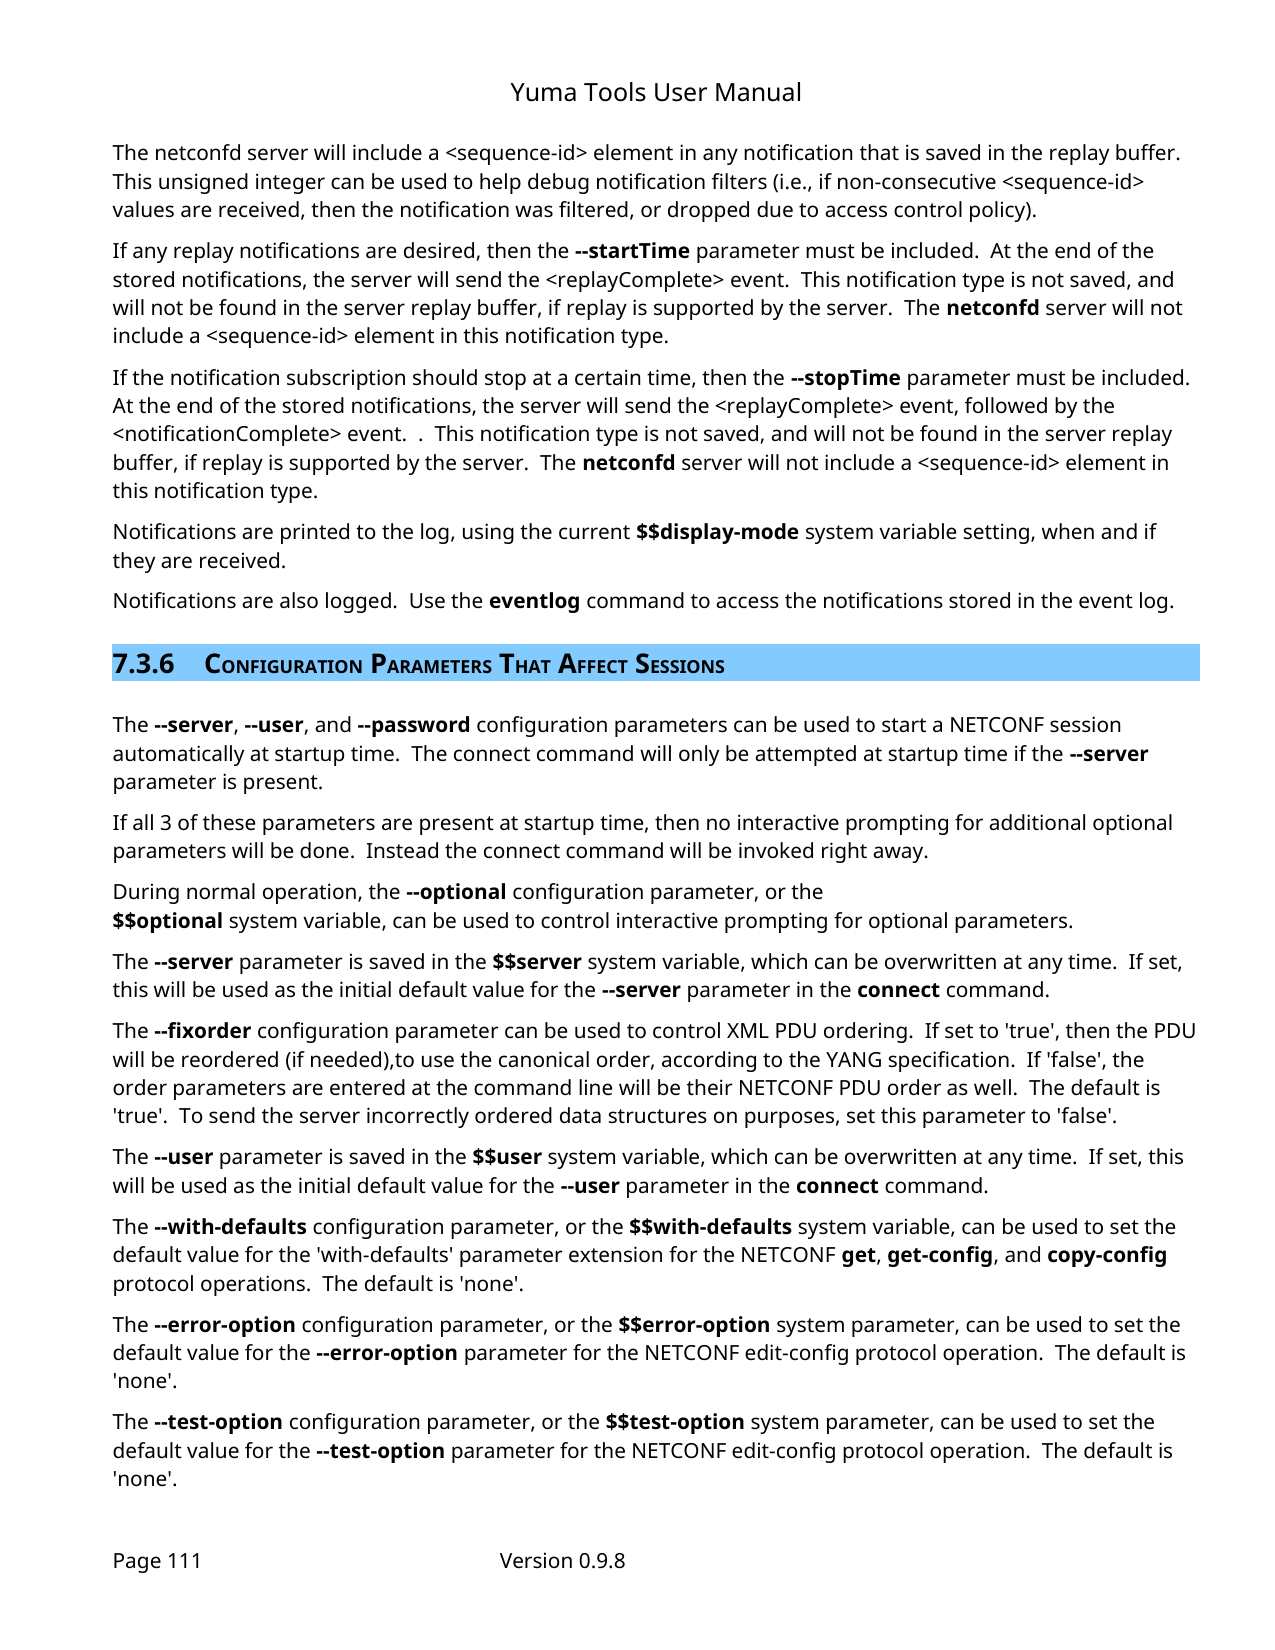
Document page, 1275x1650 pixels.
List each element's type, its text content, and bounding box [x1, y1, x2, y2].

text If any replay notifications are desired, then the --startTime parameter must be included. At the end of the stored notifications, the server will send the <replayComplete> event. This notification type is not saved, and will not be found in the server replay buffer, if replay is supported by the server. The netconfd server will not include a <sequence-id> element in this notification type. [112, 236, 1200, 350]
subtitle Configuration Parameters That Affect Sessions [112, 644, 1200, 681]
text If the notification subscription should stop at a certain time, then the --stopTime parameter must be included. At the end of the stored notifications, the server will send the <replayComplete> event, followed by the <notificationComplete> event. . This notification type is not saved, and will not be found in the server replay buffer, if replay is supported by the server. The netconfd server will not include a <sequence-id> element in this notification type. [112, 363, 1200, 505]
text If all 3 of these parameters are present at startup time, then no interactive prompting for additional optional parameters will be done. Instead the connect command will be invoked right away. [112, 808, 1200, 865]
text The --server parameter is saved in the $$server system variable, which can be overwritten at any time. If set, this will be used as the initial default value for the --server parameter in the connect command. [112, 947, 1200, 1004]
text During normal operation, the --optional configuration parameter, or the $$optional system variable, can be used to control interactive prompting for optional parameters. [112, 877, 1200, 934]
text Notifications are also logged. Use the eventlog command to access the notifications stored in the event log. [112, 587, 1200, 615]
text The --server, --user, and --password configuration parameters can be used to start a NETCONF session automatically at startup time. The connect command will only be attempted at startup time if the --server parameter is present. [112, 710, 1200, 796]
text The --with-defaults configuration parameter, or the $$with-defaults system variable, can be used to set the default value for the 'with-defaults' parameter extension for the NETCONF get, get-config, and copy-config protocol operations. The default is 'none'. [112, 1212, 1200, 1297]
text Notifications are printed to the log, using the current $$display-mode system variable setting, when and if they are received. [112, 517, 1200, 574]
text The --error-option configuration parameter, or the $$error-option system parameter, can be used to set the default value for the --error-option parameter for the NETCONF edit-config protocol operation. The default is 'none'. [112, 1310, 1200, 1395]
text The --user parameter is saved in the $$user system variable, which can be overwritten at any time. If set, this will be used as the initial default value for the --user parameter in the connect command. [112, 1142, 1200, 1199]
text The netconfd server will include a <sequence-id> element in any notification that is saved in the replay buffer. This unsigned integer can be used to help debug notification filters (i.e., if non-consecutive <sequence-id> values are received, then the notification was filtered, or dropped due to access control policy). [112, 138, 1200, 224]
text The --fixorder configuration parameter can be used to control XML PDU ordering. If set to 'true', then the PDU will be reordered (if needed),to use the canonical order, according to the YANG specification. If 'false', the order parameters are entered at the command line will be their NETCONF PDU order as well. The default is 'true'. To send the server incorrectly ordered data structures on purposes, set this parameter to 'false'. [112, 1016, 1200, 1130]
text The --test-option configuration parameter, or the $$test-option system parameter, can be used to set the default value for the --test-option parameter for the NETCONF edit-config protocol operation. The default is 'none'. [112, 1407, 1200, 1493]
